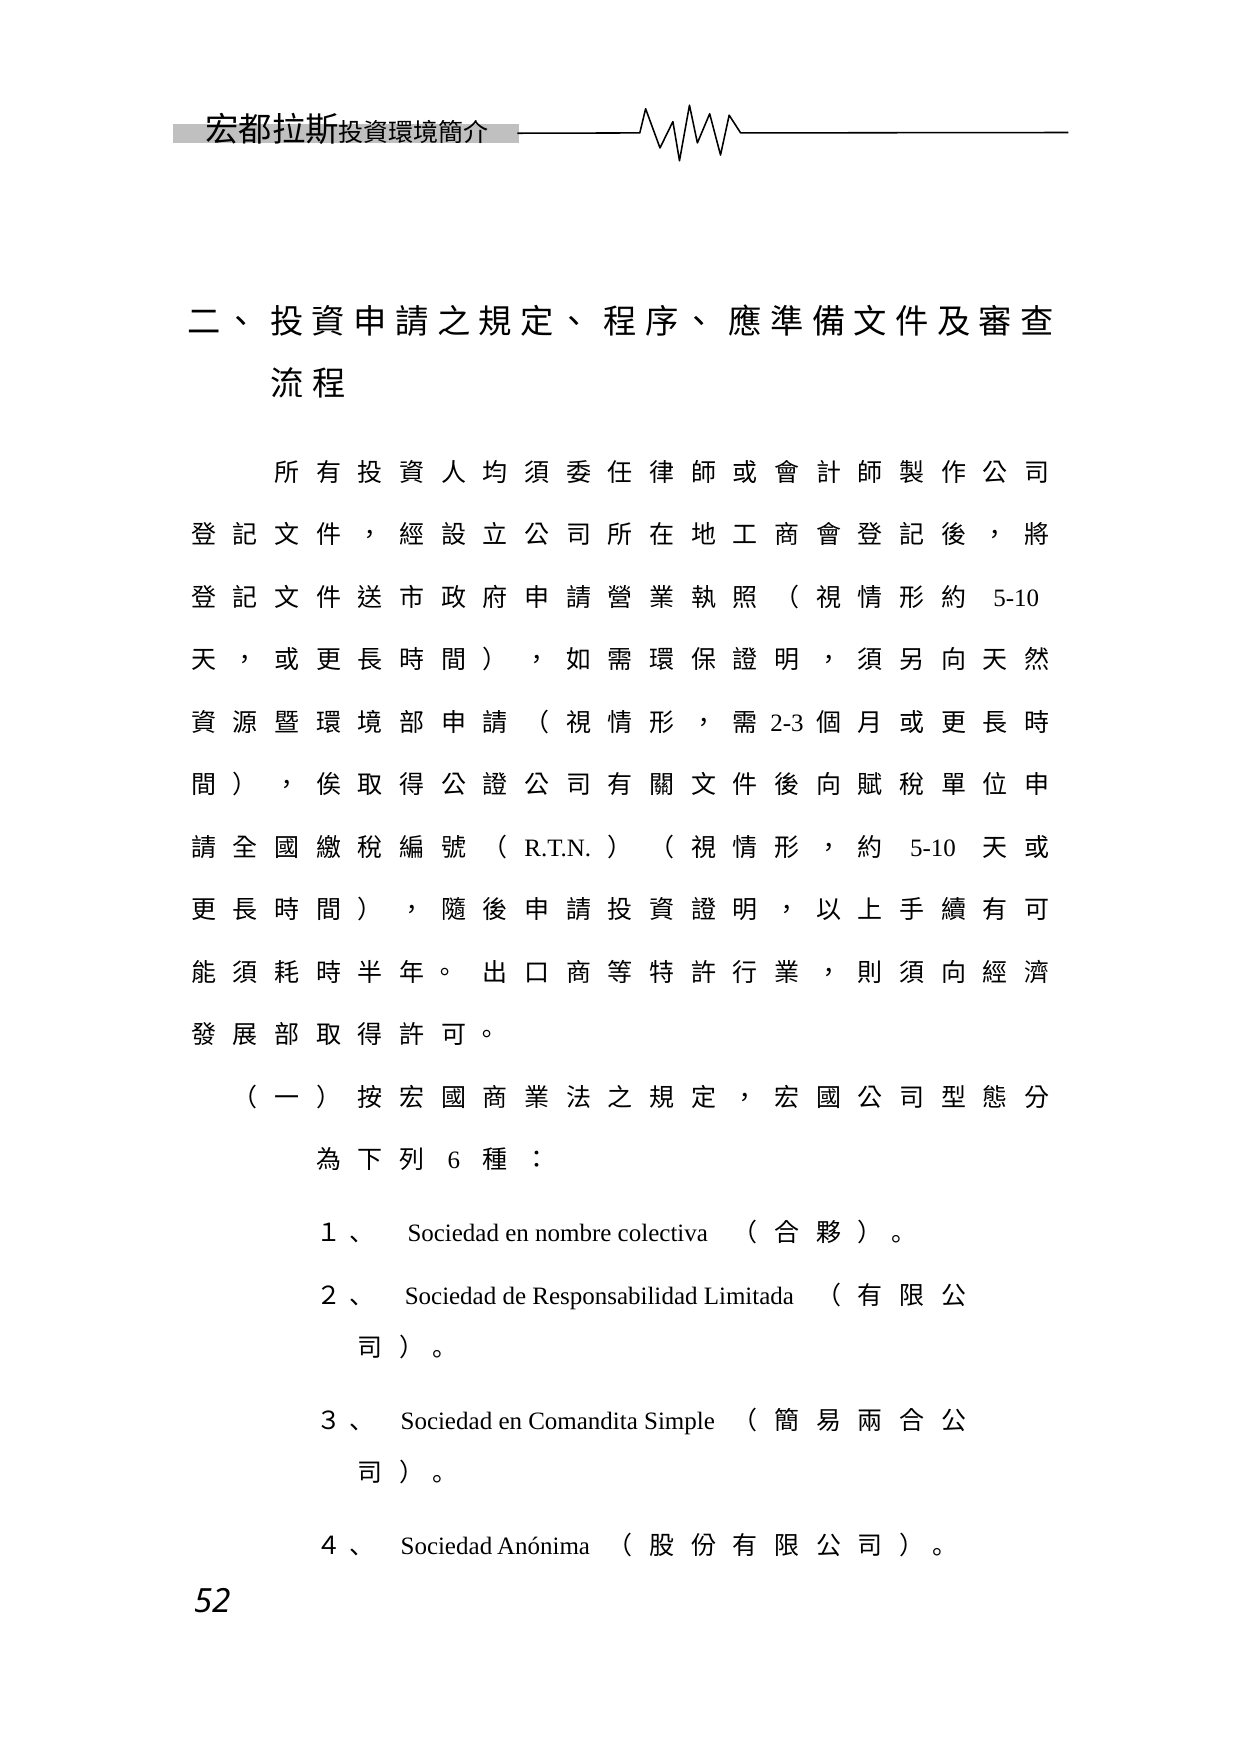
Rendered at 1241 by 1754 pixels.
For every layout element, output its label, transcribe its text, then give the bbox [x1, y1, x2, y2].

text ３、Sociedad en Comandita Simple（簡易兩合公司）。 [281, 1366, 1058, 1491]
text 所有投資人均須委任律師或會計師製作公司登記文件，經設立公司所在地工商會登記後，將登記文件送市政府申請營業執照（視情形約5-10天，或更長時間），如需環保證明，須另向天然資源暨環境部申請（視情形，需2-3個月或更長時間），俟取得公證公司有關文件後向賦稅單位申請全國繳稅編號（R.T.N.）（視情形，約5-10天或更長時間），隨後申請投資證明，以上手續有可能須耗時半年。出口商等特許行業，則須向經濟發展部取得許可。 [183, 429, 1058, 1054]
text １、Sociedad en nombre colectiva（合夥）。 [281, 1179, 1058, 1241]
text （一）按宏國商業法之規定，宏國公司型態分為下列6種： [207, 1054, 1058, 1179]
text ２、Sociedad de Responsabilidad Limitada（有限公司）。 [281, 1241, 1058, 1366]
text 二、投資申請之規定、程序、應準備文件及審查流程 [183, 277, 1058, 402]
text ４、Sociedad Anónima（股份有限公司）。 [281, 1491, 1058, 1554]
